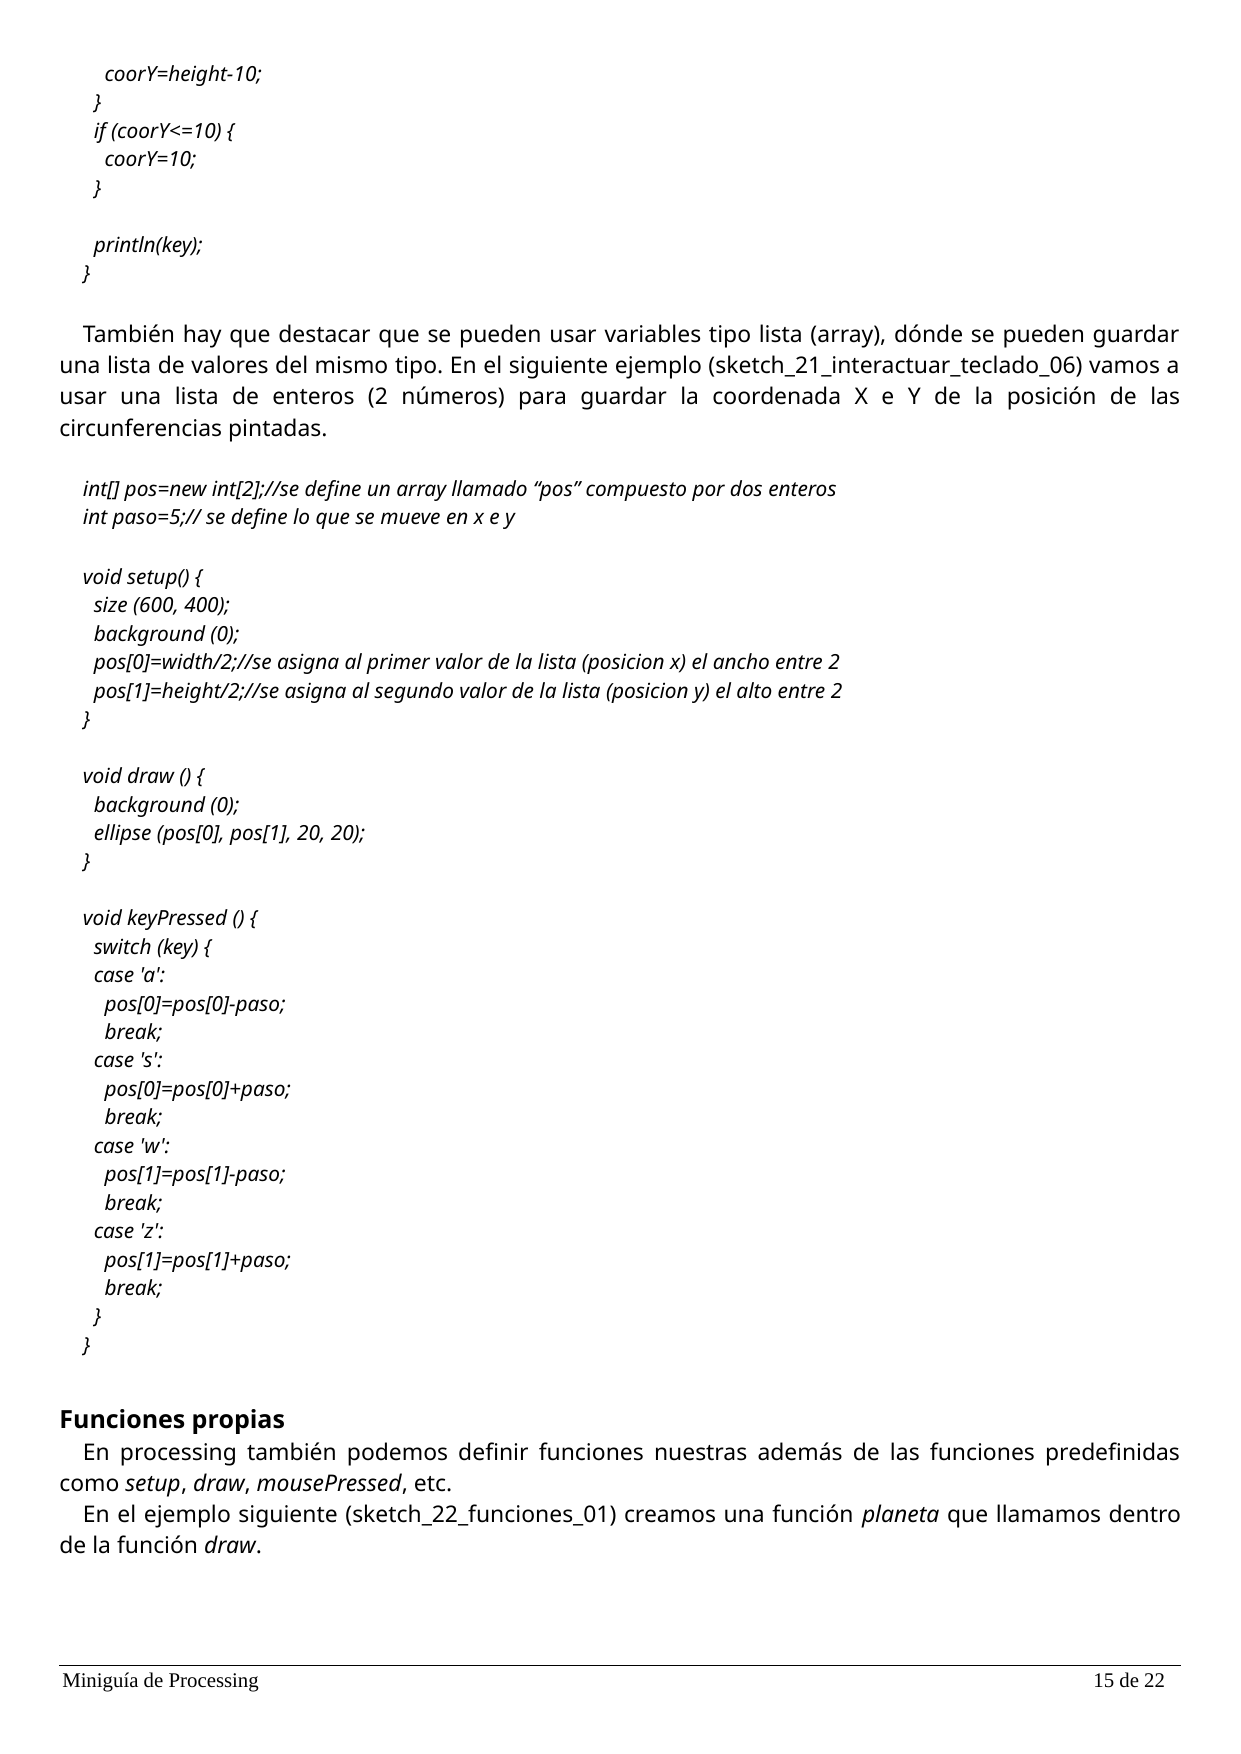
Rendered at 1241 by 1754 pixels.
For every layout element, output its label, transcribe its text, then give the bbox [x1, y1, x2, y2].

text break; [59, 1017, 1181, 1046]
text println(key); [59, 230, 1181, 258]
text pos[1]=height/2;//se asigna al segundo valor de la lista (posicion y) el alto entre 2 [59, 676, 1181, 704]
text int paso=5;// se define lo que se mueve en x e y [59, 502, 1181, 531]
text } [59, 258, 1181, 287]
text pos[0]=pos[0]+paso; [59, 1074, 1181, 1102]
text break; [59, 1273, 1181, 1302]
text coorY=10; [59, 144, 1181, 173]
text ellipse (pos[0], pos[1], 20, 20); [59, 818, 1181, 847]
text } [59, 1302, 1181, 1330]
text if (coorY<=10) { [59, 116, 1181, 144]
text void keyPressed () { [59, 903, 1181, 932]
text pos[1]=pos[1]-paso; [59, 1159, 1181, 1188]
text break; [59, 1102, 1181, 1131]
text pos[0]=pos[0]-paso; [59, 989, 1181, 1017]
text pos[0]=width/2;//se asigna al primer valor de la lista (posicion x) el ancho entre 2 [59, 647, 1181, 676]
text En processing también podemos definir funciones nuestras además de las funciones predefinidas como setup, draw, mousePressed, etc. [59, 1436, 1181, 1498]
text break; [59, 1188, 1181, 1216]
text background (0); [59, 619, 1181, 647]
text background (0); [59, 790, 1181, 818]
text pos[1]=pos[1]+paso; [59, 1245, 1181, 1273]
text Funciones propias [59, 1401, 1181, 1436]
text case 'w': [59, 1131, 1181, 1159]
text size (600, 400); [59, 591, 1181, 619]
text case 's': [59, 1046, 1181, 1074]
text void draw () { [59, 761, 1181, 790]
text coorY=height-10; [59, 59, 1181, 87]
text } [59, 173, 1181, 201]
text También hay que destacar que se pueden usar variables tipo lista (array), dónde se pueden guardar una lista de valores del mismo tipo. En el siguiente ejemplo (sketch_21_interactuar_teclado_06) vamos a usar una lista de enteros (2 números) para guardar la coordenada X e Y de la posición de las circunferencias pintadas. [59, 318, 1181, 443]
text void setup() { [59, 562, 1181, 591]
text } [59, 704, 1181, 733]
text } [59, 1330, 1181, 1358]
text switch (key) { [59, 932, 1181, 960]
text En el ejemplo siguiente (sketch_22_funciones_01) creamos una función planeta que llamamos dentro de la función draw. [59, 1498, 1181, 1561]
text case 'z': [59, 1216, 1181, 1245]
text } [59, 87, 1181, 116]
text } [59, 847, 1181, 875]
text int[] pos=new int[2];//se define un array llamado “pos” compuesto por dos enteros [59, 474, 1181, 502]
text case 'a': [59, 960, 1181, 989]
